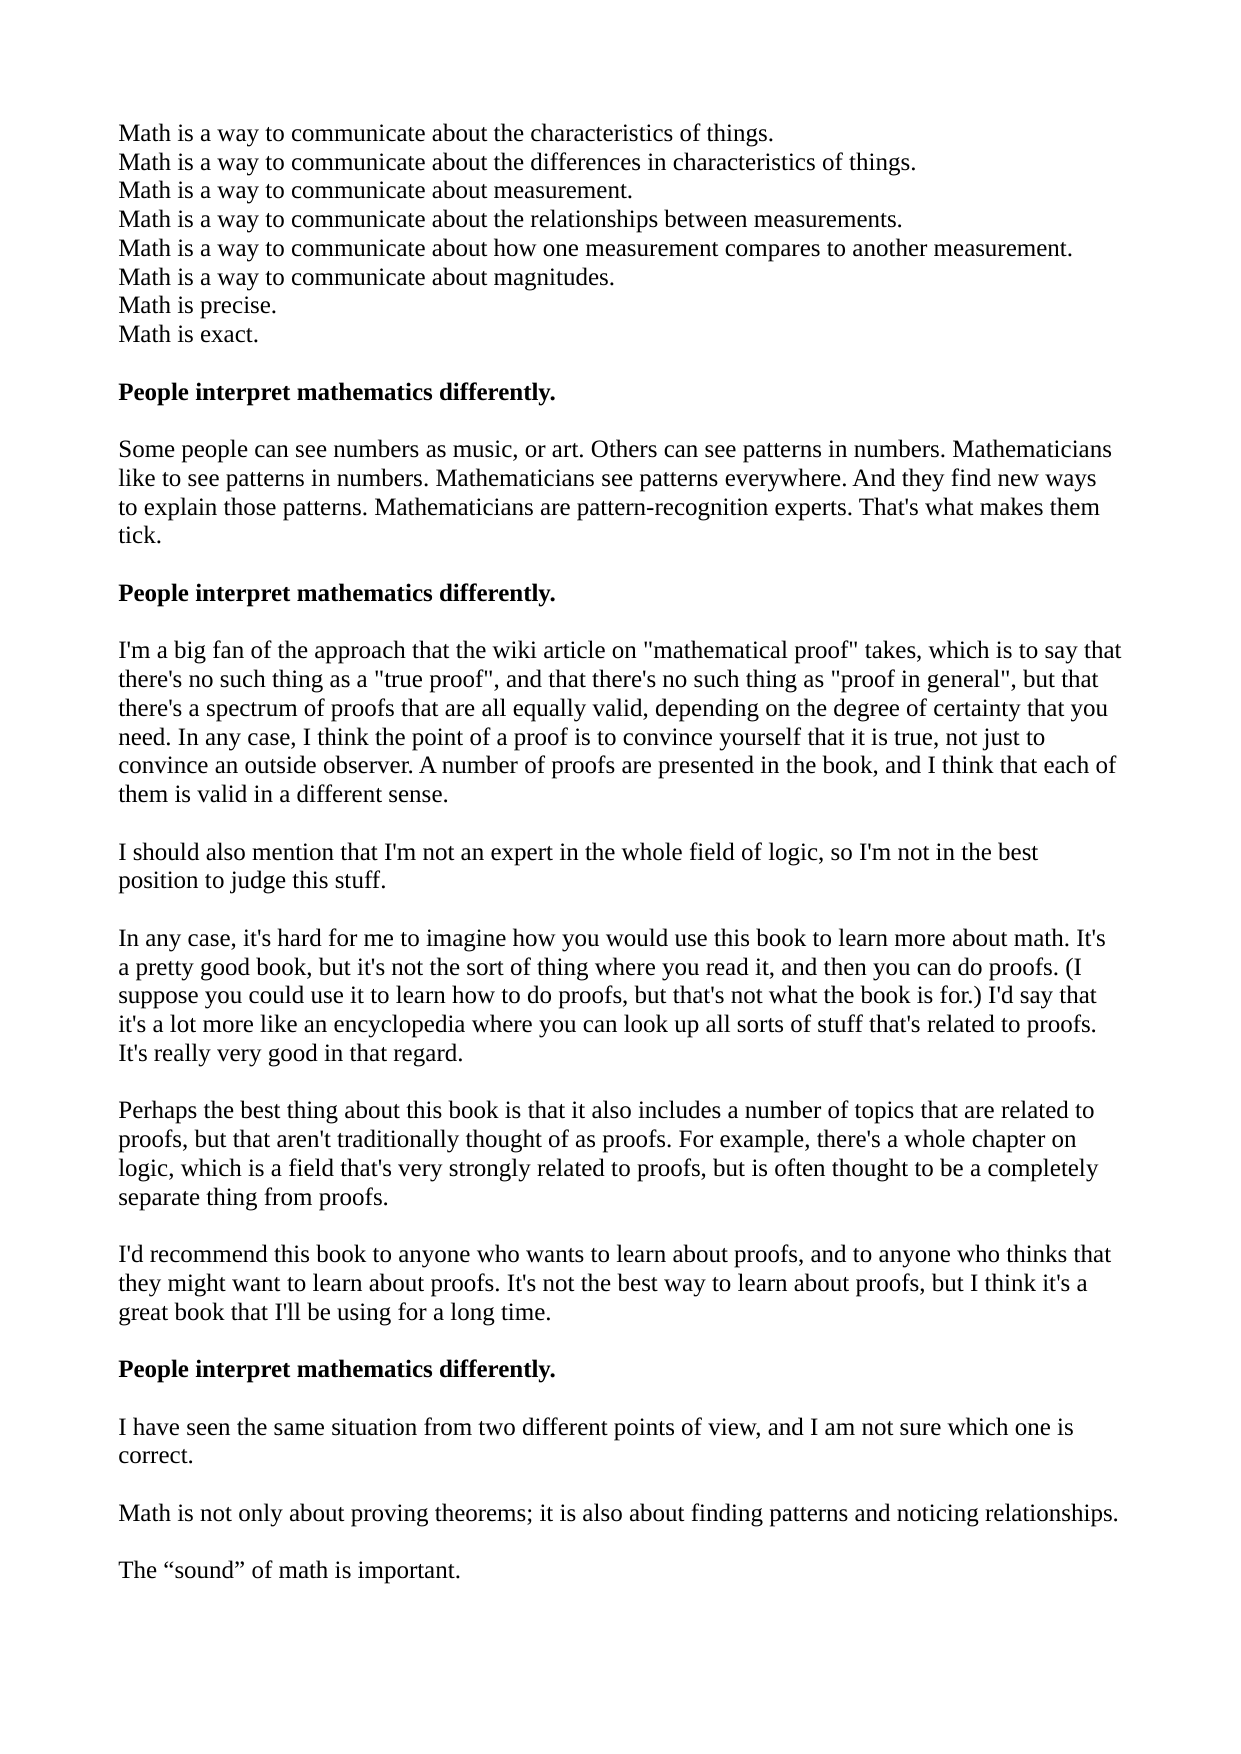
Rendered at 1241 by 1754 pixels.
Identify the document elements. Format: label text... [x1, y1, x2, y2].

text Math is a way to communicate about measurement. [118, 176, 1122, 204]
text Math is a way to communicate about magnitudes. [118, 262, 1122, 291]
text In any case, it's hard for me to imagine how you would use this book to learn more about math. It's a pretty good book, but it's not the sort of thing where you read it, and then you can do proofs. (I suppose you could use it to learn how to do proofs, but that's not what the book is for.) I'd say that it's a lot more like an encyclopedia where you can look up all sorts of stuff that's related to proofs. It's really very good in that regard. [118, 923, 1122, 1067]
text Math is a way to communicate about the characteristics of things. [118, 118, 1122, 147]
text Math is a way to communicate about how one measurement compares to another measurement. [118, 233, 1122, 262]
text Math is not only about proving theorems; it is also about finding patterns and noticing relationships. [118, 1498, 1122, 1527]
text Perhaps the best thing about this book is that it also includes a number of topics that are related to proofs, but that aren't traditionally thought of as proofs. For example, there's a whole chapter on logic, which is a field that's very strongly related to proofs, but is often thought to be a completely separate thing from proofs. [118, 1096, 1122, 1211]
text Math is exact. [118, 319, 1122, 348]
text Math is precise. [118, 291, 1122, 319]
text People interpret mathematics differently. [118, 1354, 1122, 1383]
text I should also mention that I'm not an expert in the whole field of logic, so I'm not in the best position to judge this stuff. [118, 837, 1122, 894]
text The “sound” of math is important. [118, 1556, 1122, 1584]
text People interpret mathematics differently. [118, 578, 1122, 607]
text I'd recommend this book to anyone who wants to learn about proofs, and to anyone who thinks that they might want to learn about proofs. It's not the best way to learn about proofs, but I think it's a great book that I'll be using for a long time. [118, 1239, 1122, 1326]
text People interpret mathematics differently. [118, 377, 1122, 406]
text Math is a way to communicate about the relationships between measurements. [118, 204, 1122, 233]
text I'm a big fan of the approach that the wiki article on "mathematical proof" takes, which is to say that there's no such thing as a "true proof", and that there's no such thing as "proof in general", but that there's a spectrum of proofs that are all equally valid, depending on the degree of certainty that you need. In any case, I think the point of a proof is to convince yourself that it is true, not just to convince an outside observer. A number of proofs are presented in the book, and I think that each of them is valid in a different sense. [118, 636, 1122, 808]
text Some people can see numbers as music, or art. Others can see patterns in numbers. Mathematicians like to see patterns in numbers. Mathematicians see patterns everywhere. And they find new ways to explain those patterns. Mathematicians are pattern-recognition experts. That's what makes them tick. [118, 434, 1122, 549]
text Math is a way to communicate about the differences in characteristics of things. [118, 147, 1122, 176]
text I have seen the same situation from two different points of view, and I am not sure which one is correct. [118, 1412, 1122, 1469]
